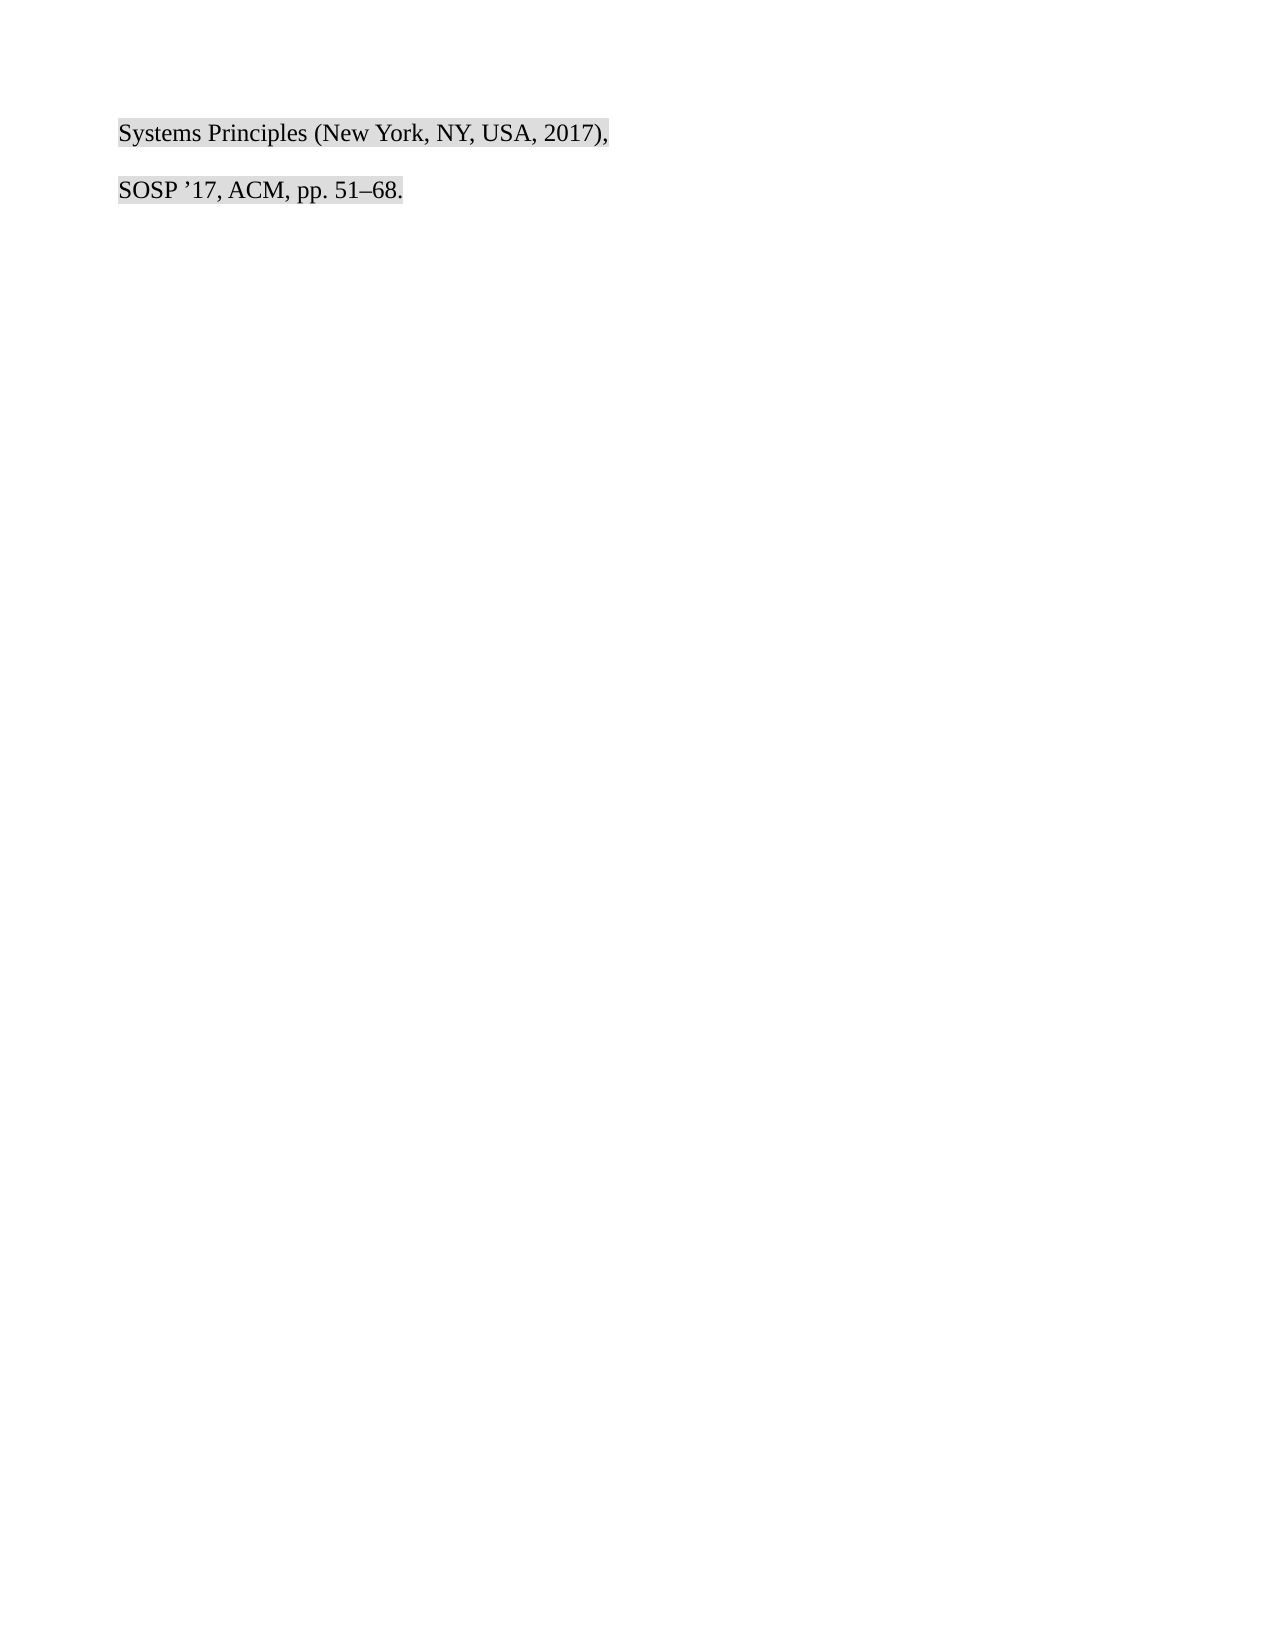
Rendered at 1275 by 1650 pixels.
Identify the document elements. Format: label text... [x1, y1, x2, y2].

text Systems Principles (New York, NY, USA, 2017), SOSP ’17, ACM, pp. 51–68. [118, 118, 1157, 204]
